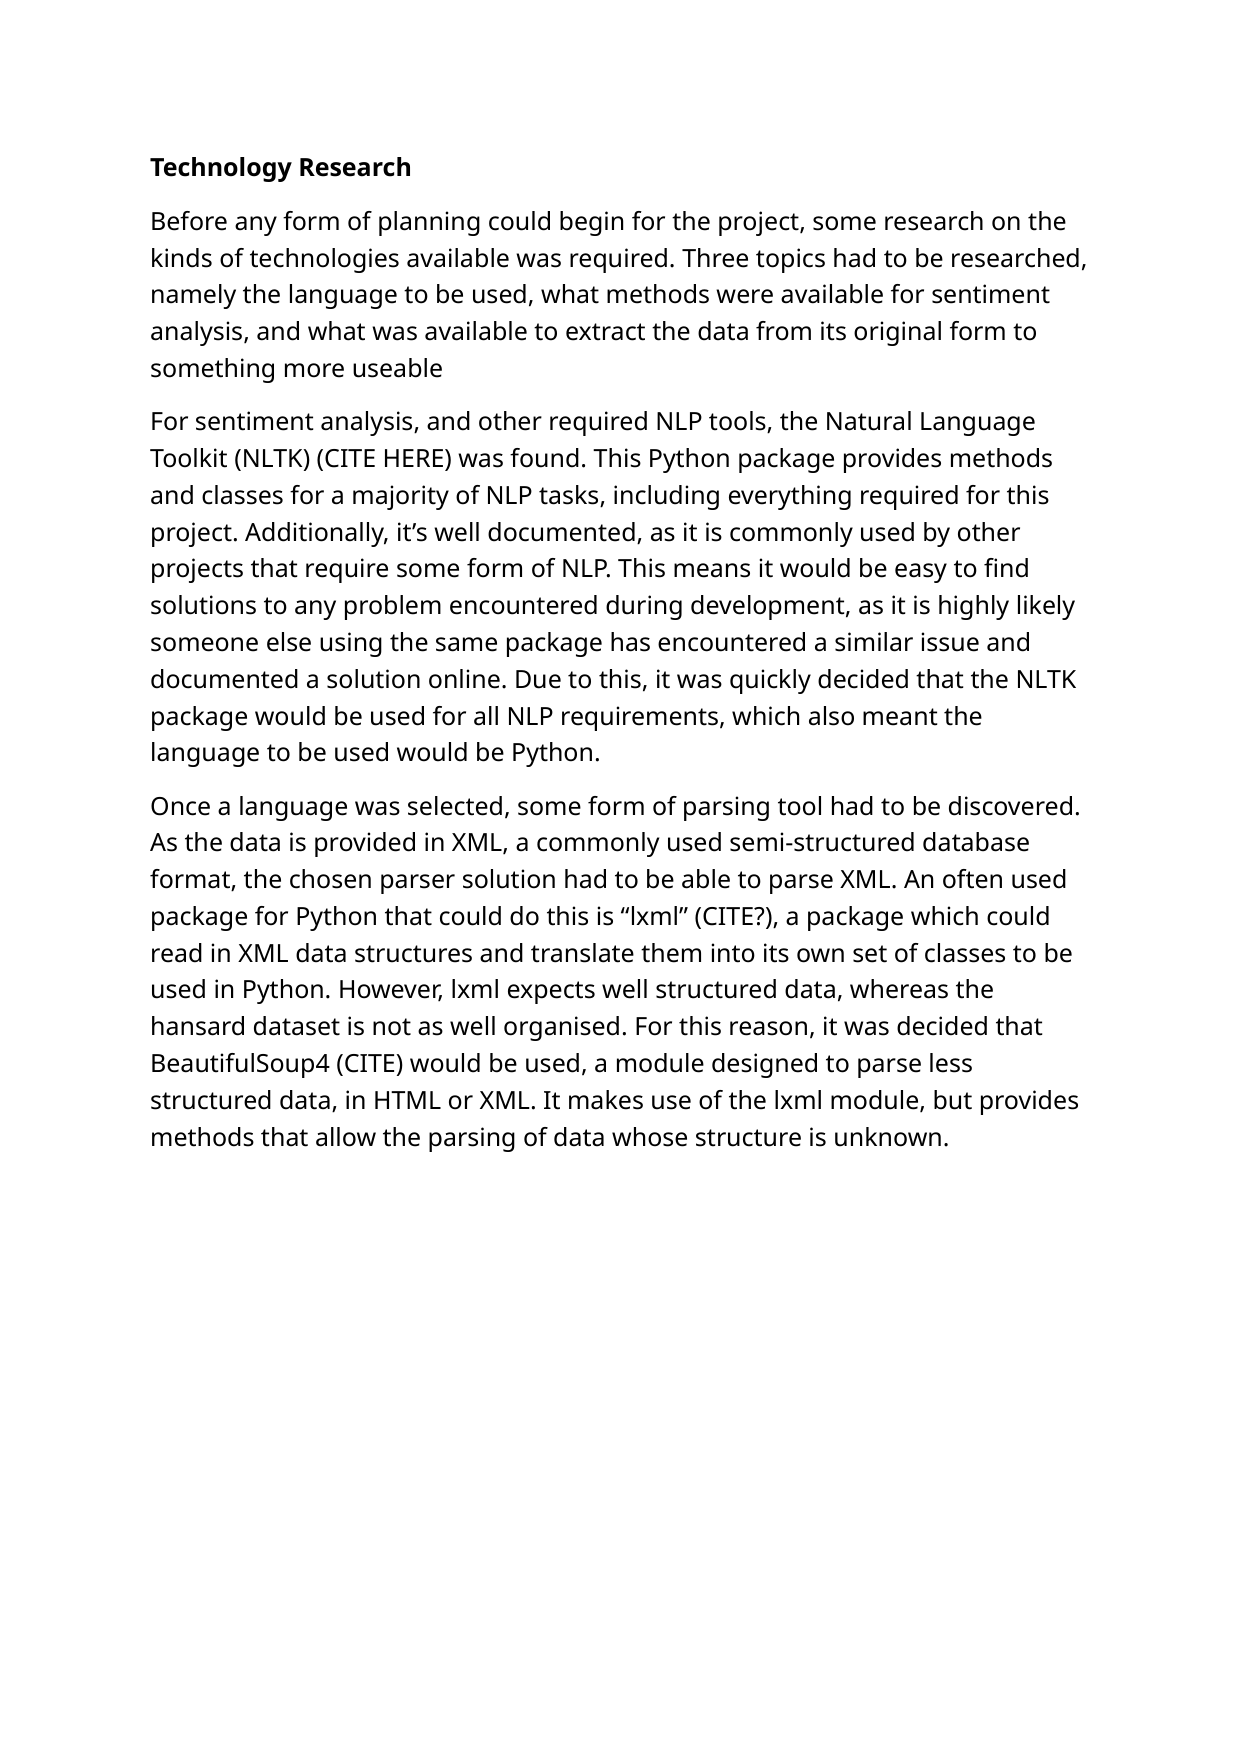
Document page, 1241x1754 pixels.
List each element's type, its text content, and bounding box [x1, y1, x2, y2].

text Technology Research [150, 150, 1090, 184]
text For sentiment analysis, and other required NLP tools, the Natural Language Toolkit (NLTK) (CITE HERE) was found. This Python package provides methods and classes for a majority of NLP tasks, including everything required for this project. Additionally, it’s well documented, as it is commonly used by other projects that require some form of NLP. This means it would be easy to find solutions to any problem encountered during development, as it is highly likely someone else using the same package has encountered a similar issue and documented a solution online. Due to this, it was quickly decided that the NLTK package would be used for all NLP requirements, which also meant the language to be used would be Python. [150, 404, 1090, 769]
text Once a language was selected, some form of parsing tool had to be discovered. As the data is provided in XML, a commonly used semi-structured database format, the chosen parser solution had to be able to parse XML. An often used package for Python that could do this is “lxml” (CITE?), a package which could read in XML data structures and translate them into its own set of classes to be used in Python. However, lxml expects well structured data, whereas the hansard dataset is not as well organised. For this reason, it was decided that BeautifulSoup4 (CITE) would be used, a module designed to parse less structured data, in HTML or XML. It makes use of the lxml module, but provides methods that allow the parsing of data whose structure is unknown. [150, 788, 1090, 1153]
text Before any form of planning could begin for the project, some research on the kinds of technologies available was required. Three topics had to be researched, namely the language to be used, what methods were available for sentiment analysis, and what was available to extract the data from its original form to something more useable [150, 203, 1090, 384]
